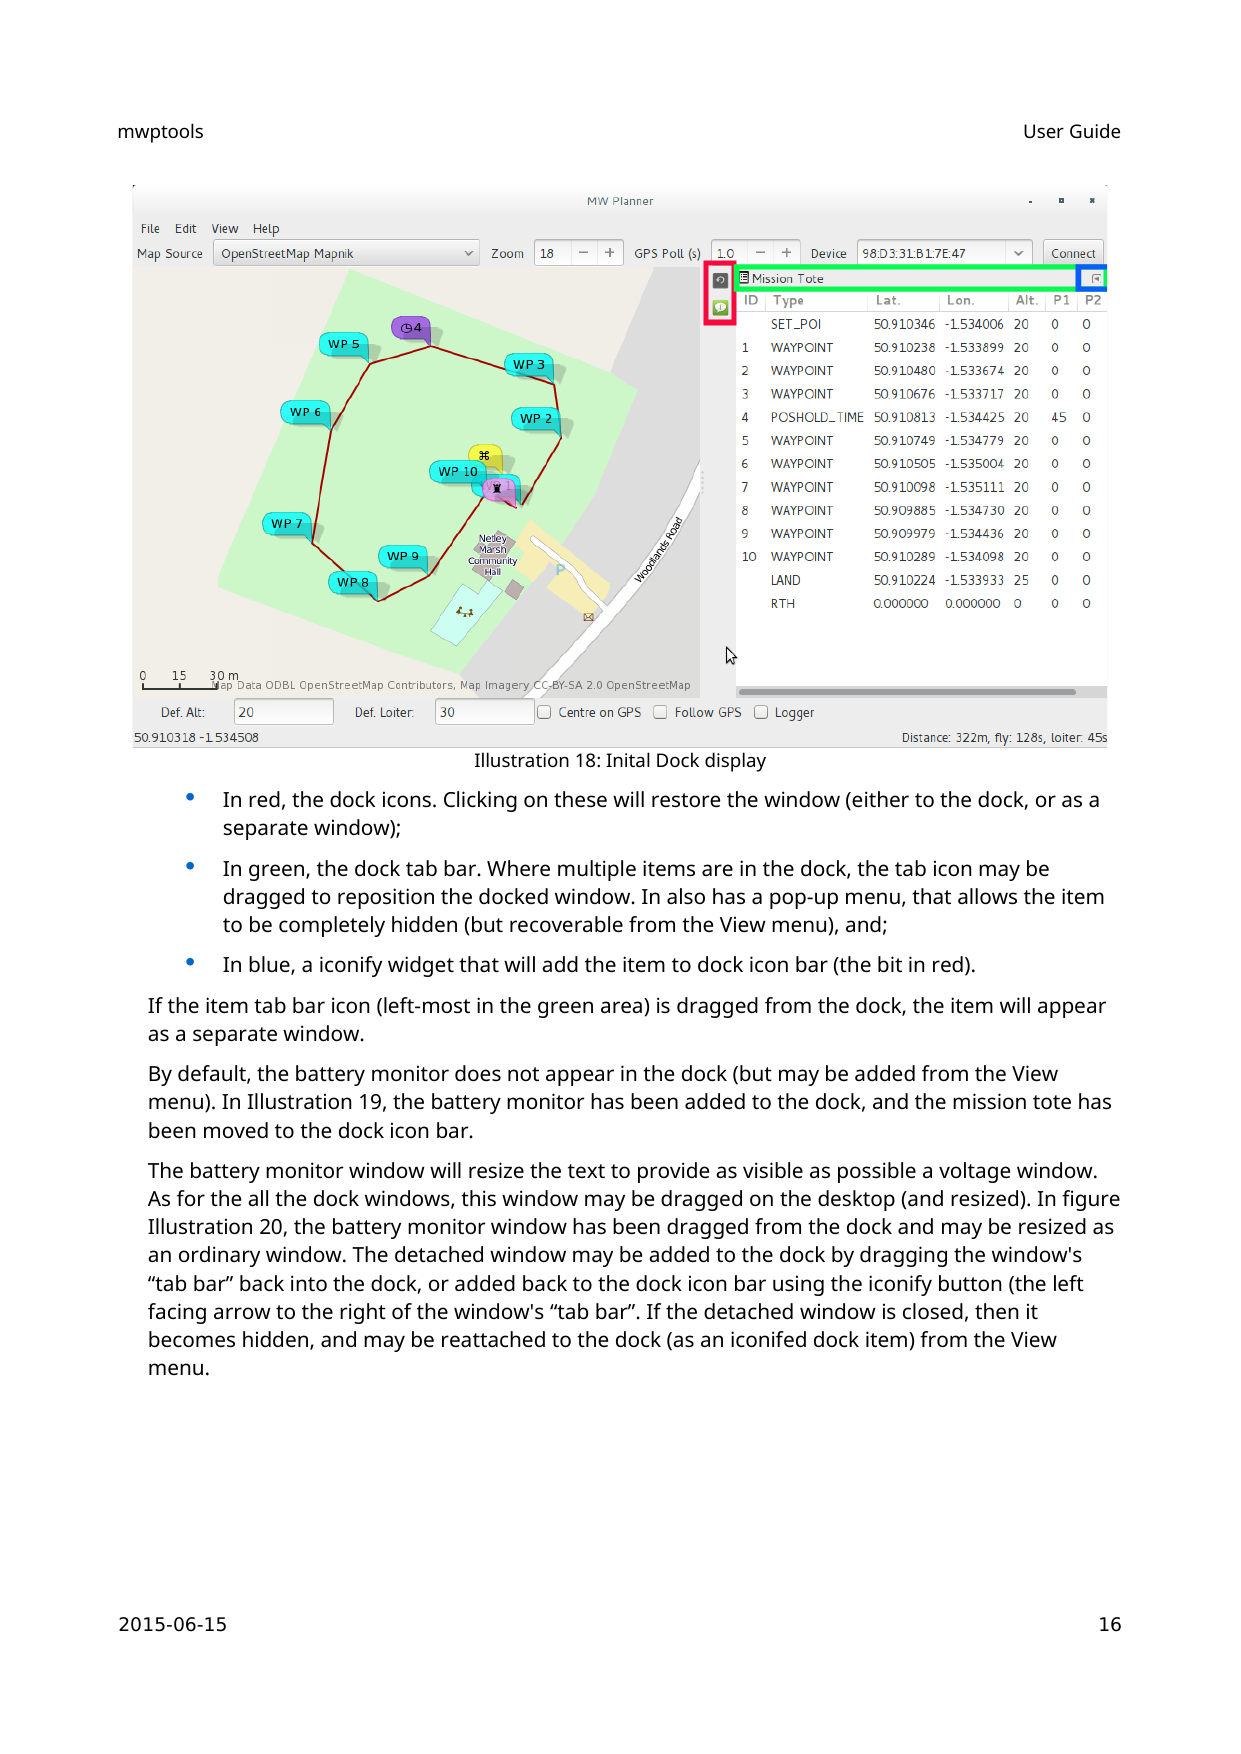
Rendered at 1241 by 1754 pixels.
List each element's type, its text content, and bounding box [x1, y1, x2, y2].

text By default, the battery monitor does not appear in the dock (but may be added from the View menu). In Illustration 19, the battery monitor has been added to the dock, and the mission tote has been moved to the dock icon bar. [148, 1059, 1122, 1144]
text If the item tab bar icon (left-most in the green area) is dragged from the dock, the item will appear as a separate window. [148, 991, 1122, 1047]
text Illustration 18: Inital Dock display [133, 748, 1107, 773]
list In blue, a iconify widget that will add the item to dock icon bar (the bit in red). [185, 951, 1122, 979]
list In green, the dock tab bar. Where multiple items are in the dock, the tab icon may be dragged to reposition the docked window. In also has a pop-up menu, that allows the item to be completely hidden (but recoverable from the View menu), and; [185, 854, 1122, 939]
list In red, the dock icons. Clicking on these will restore the window (either to the dock, or as a separate window); [185, 173, 1122, 842]
text The battery monitor window will resize the text to provide as visible as possible a voltage window. As for the all the dock windows, this window may be dragged on the desktop (and resized). In figure Illustration 20, the battery monitor window has been dragged from the dock and may be resized as an ordinary window. The detached window may be added to the dock by dragging the window's “tab bar” back into the dock, or added back to the dock icon bar using the iconify button (the left facing arrow to the right of the window's “tab bar”. If the detached window is closed, then it becomes hidden, and may be reattached to the dock (as an iconifed dock item) from the View menu. [148, 1156, 1122, 1382]
picture [132, 185, 1108, 748]
